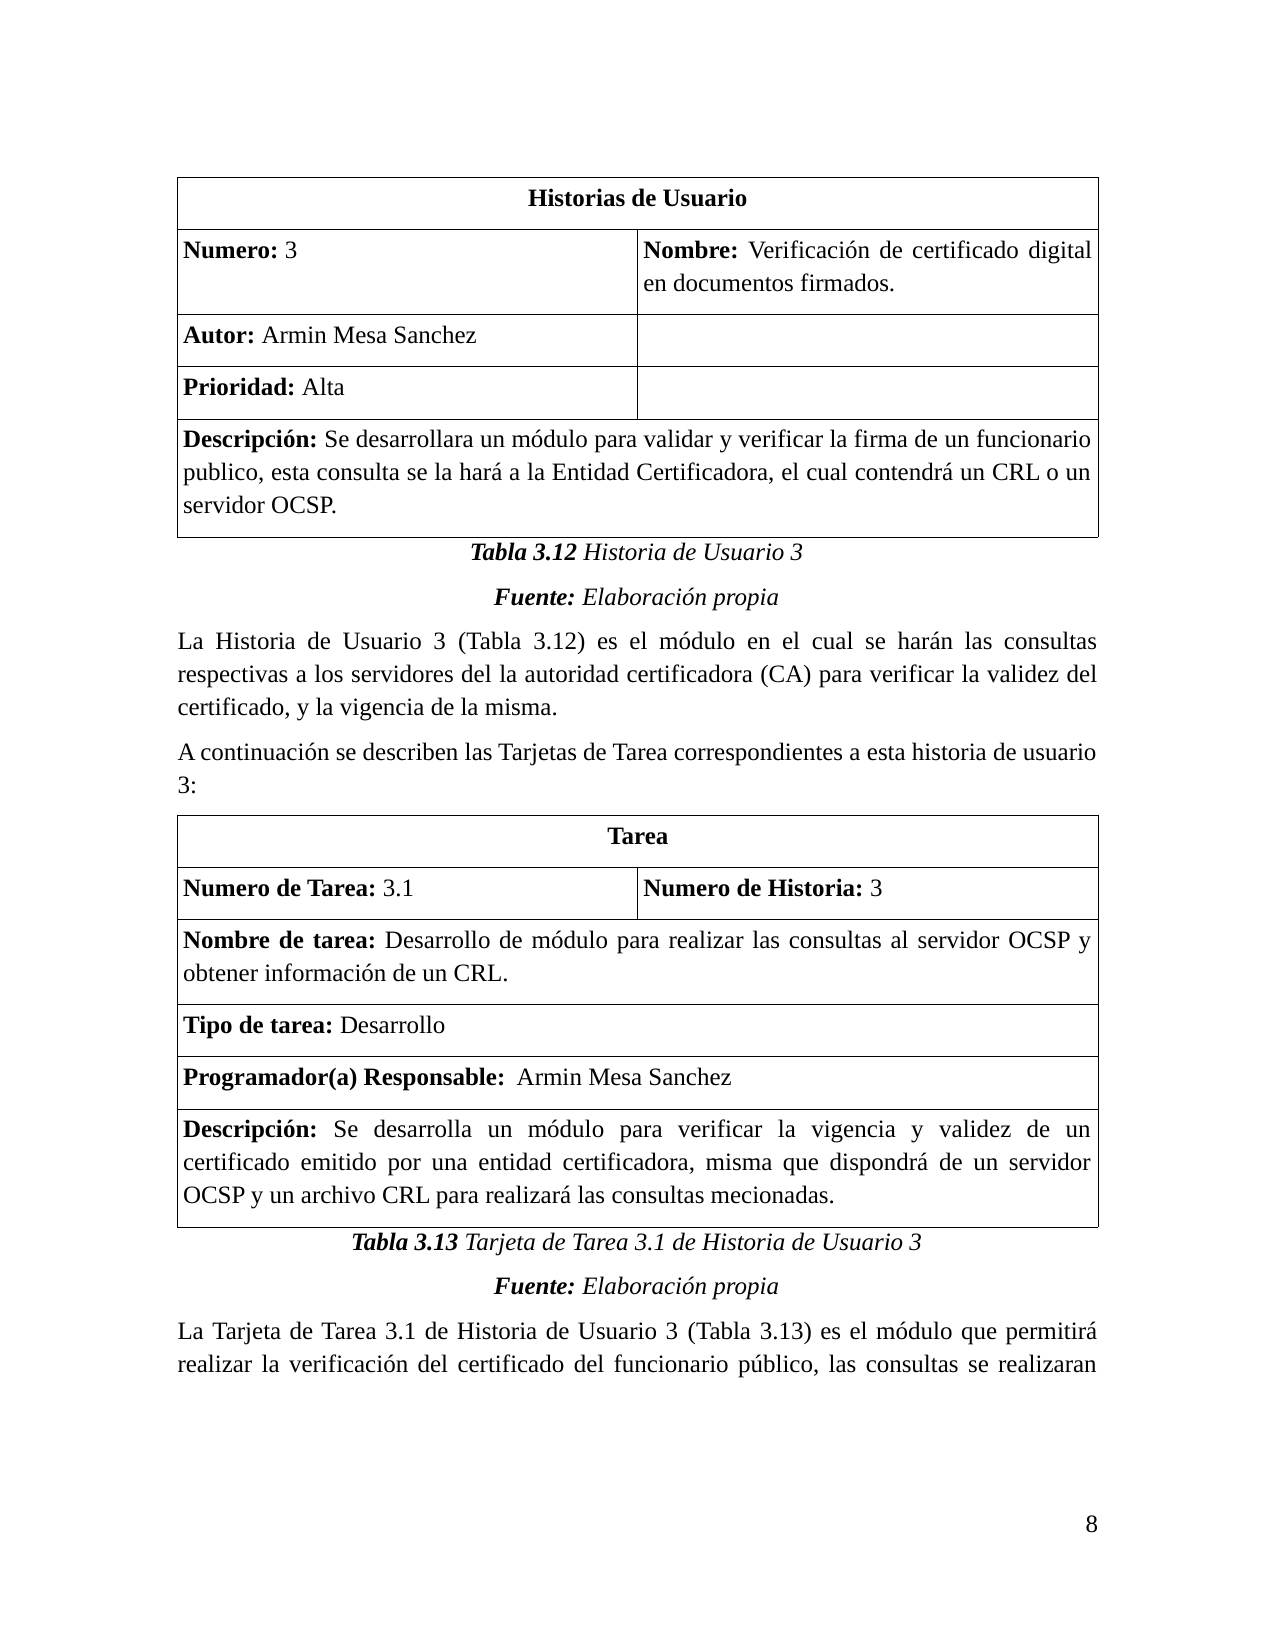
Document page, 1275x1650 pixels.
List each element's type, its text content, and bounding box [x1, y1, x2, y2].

text Fuente: Elaboración propia [177, 582, 1098, 610]
text La Historia de Usuario 3 (Tabla 3.12) es el módulo en el cual se harán las consultas respectivas a los servidores del la autoridad certificadora (CA) para verificar la validez del certificado, y la vigencia de la misma. [177, 626, 1098, 721]
text Fuente: Elaboración propia [177, 1271, 1098, 1300]
table_cell [638, 315, 1098, 366]
text A continuación se describen las Tarjetas de Tarea correspondientes a esta historia de usuario 3: [177, 737, 1098, 799]
table_cell Nombre: Verificación de certificado digital en documentos firmados. [638, 230, 1098, 314]
table_cell Descripción: Se desarrollara un módulo para validar y verificar la firma de un funcionario publico, esta consulta se la hará a la Entidad Certificadora, el cual contendrá un CRL o un servidor OCSP. [178, 420, 1098, 537]
table_cell Tipo de tarea: Desarrollo [178, 1005, 1098, 1056]
table_cell Numero de Historia: 3 [638, 868, 1098, 919]
table_cell Nombre de tarea: Desarrollo de módulo para realizar las consultas al servidor OCSP y obtener información de un CRL. [178, 920, 1098, 1004]
text La Tarjeta de Tarea 3.1 de Historia de Usuario 3 (Tabla 3.13) es el módulo que permitirá realizar la verificación del certificado del funcionario público, las consultas se realizaran [177, 1316, 1098, 1378]
table_cell Numero: 3 [178, 230, 637, 314]
table_cell Autor: Armin Mesa Sanchez [178, 315, 637, 366]
table_cell Programador(a) Responsable: Armin Mesa Sanchez [178, 1057, 1098, 1108]
table_header Tarea [178, 816, 1098, 867]
text Tabla 3.13 Tarjeta de Tarea 3.1 de Historia de Usuario 3 [177, 1228, 1098, 1255]
table_cell Descripción: Se desarrolla un módulo para verificar la vigencia y validez de un certificado emitido por una entidad certificadora, misma que dispondrá de un servidor OCSP y un archivo CRL para realizará las consultas mecionadas. [178, 1110, 1098, 1227]
table_cell [638, 367, 1098, 418]
table_cell Prioridad: Alta [178, 367, 637, 418]
text Tabla 3.12 Historia de Usuario 3 [177, 538, 1098, 566]
table_cell Numero de Tarea: 3.1 [178, 868, 637, 919]
table_header Historias de Usuario [178, 178, 1098, 229]
